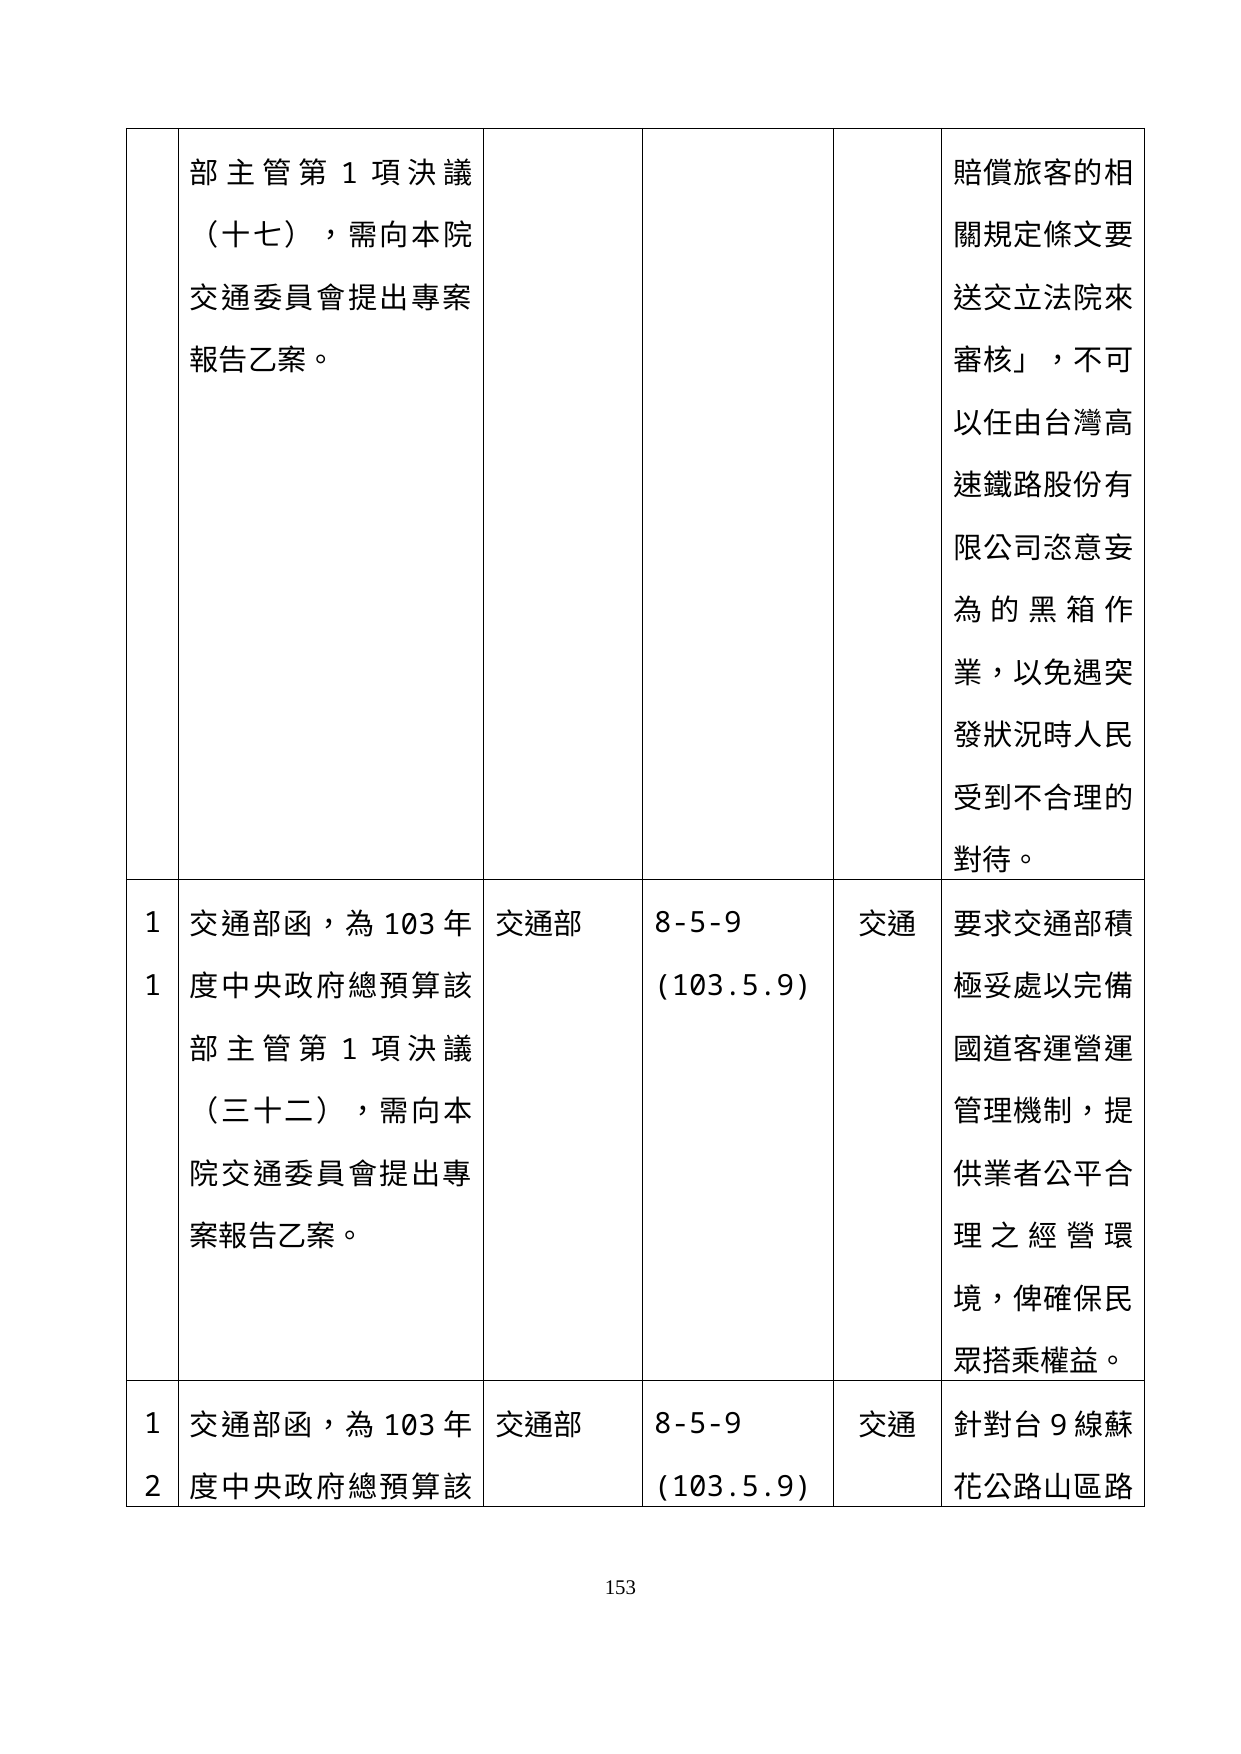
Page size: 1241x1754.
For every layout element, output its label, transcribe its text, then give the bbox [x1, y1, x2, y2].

table_cell [643, 129, 833, 879]
table_cell 8-5-9 (103.5.9) [643, 880, 833, 1380]
table_cell 部主管第1項決議（十七），需向本院交通委員會提出專案報告乙案。 [179, 129, 483, 879]
table_cell 要求交通部積極妥處以完備國道客運營運管理機制，提供業者公平合理之經營環境，俾確保民眾搭乘權益。 [942, 880, 1144, 1380]
table_cell 交通部函，為103年度中央政府總預算該 [179, 1381, 483, 1506]
table_cell 賠償旅客的相關規定條文要送交立法院來審核」，不可以任由台灣高速鐵路股份有限公司恣意妄為的黑箱作業，以免遇突發狀況時人民受到不合理的對待。 [942, 129, 1144, 879]
table_cell [127, 129, 178, 879]
table_cell 針對台9線蘇花公路山區路 [942, 1381, 1144, 1506]
table_cell 交通部 [484, 1381, 642, 1506]
table_cell 交通部函，為103年度中央政府總預算該部主管第1項決議（三十二），需向本院交通委員會提出專案報告乙案。 [179, 880, 483, 1380]
table_cell 8-5-9 (103.5.9) [643, 1381, 833, 1506]
table_cell [834, 129, 941, 879]
table_cell 交通 [834, 880, 941, 1380]
table_cell [484, 129, 642, 879]
table_cell 交通部 [484, 880, 642, 1380]
table_cell 12 [127, 1381, 178, 1506]
table_cell 11 [127, 880, 178, 1380]
table_cell 交通 [834, 1381, 941, 1506]
